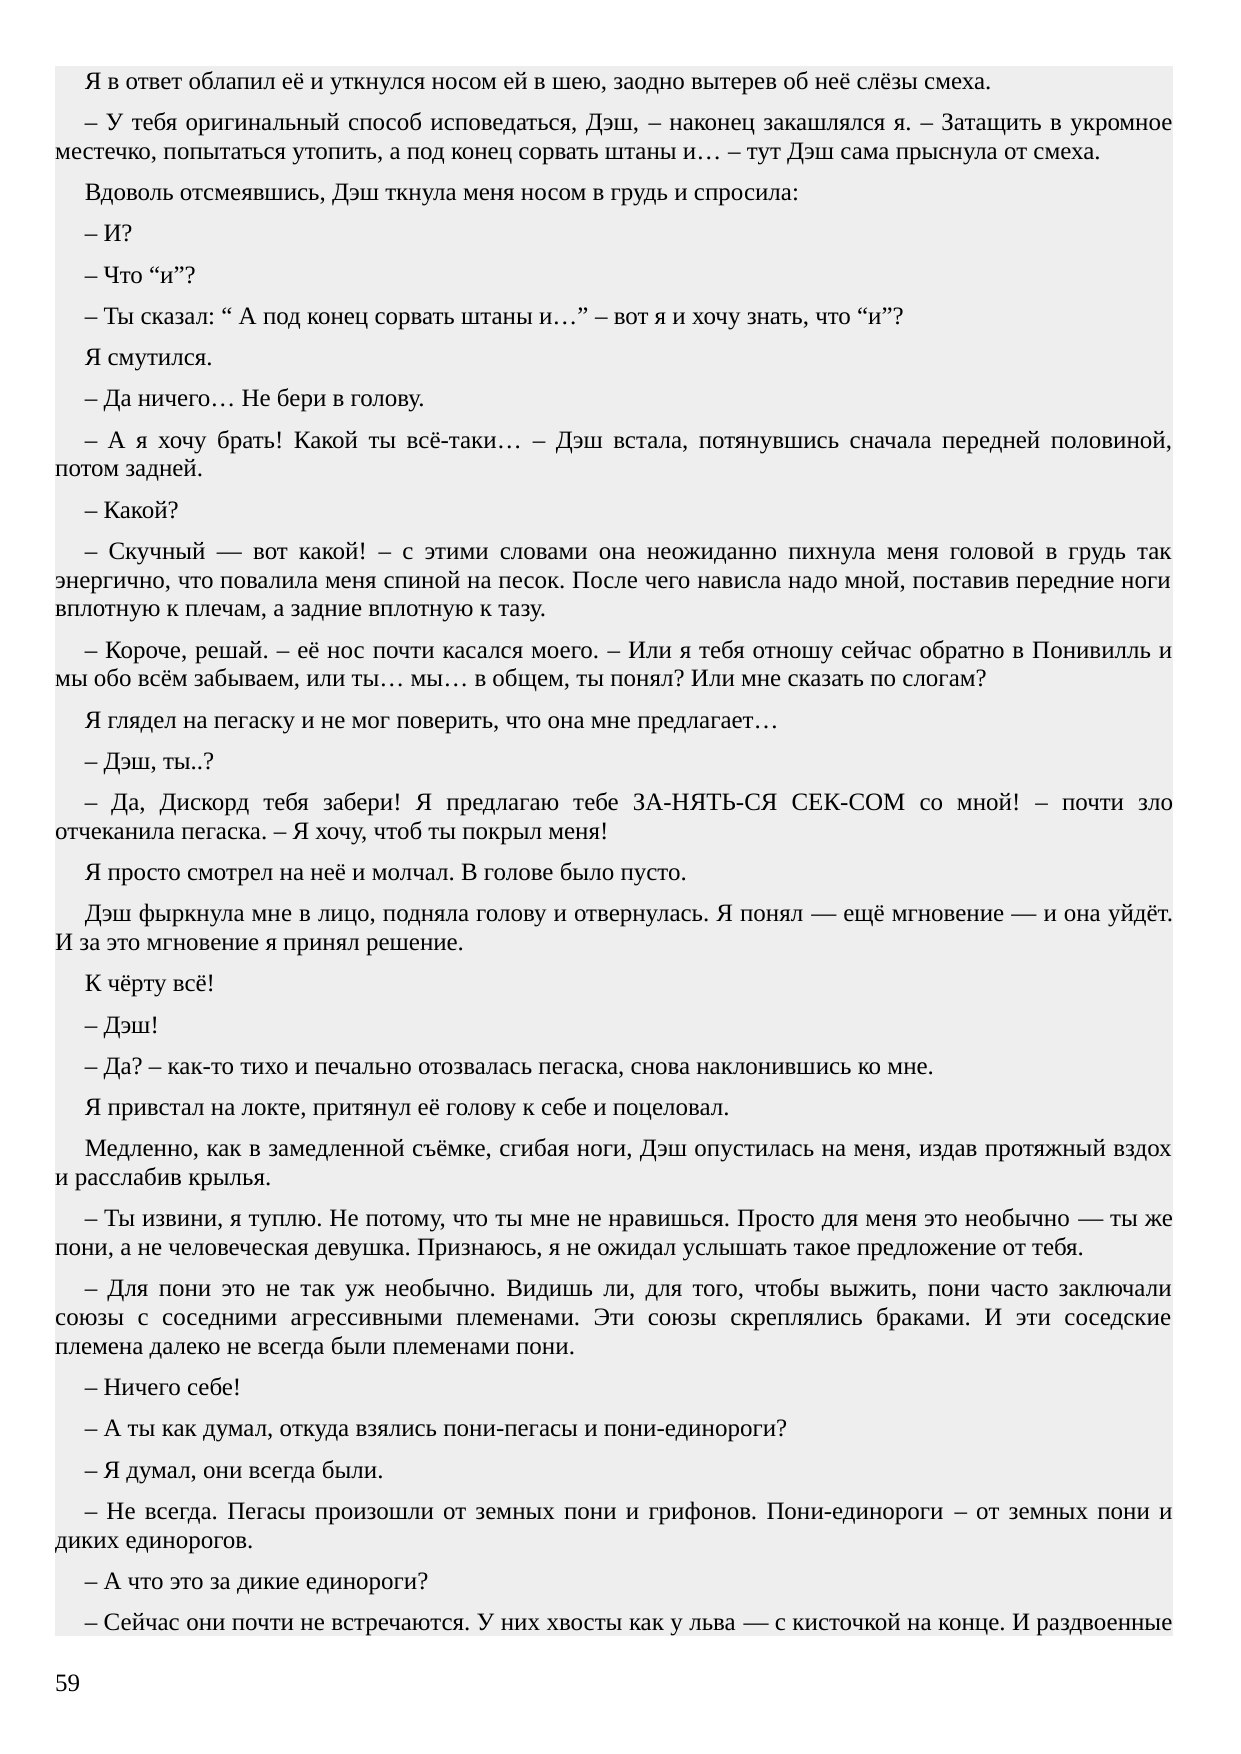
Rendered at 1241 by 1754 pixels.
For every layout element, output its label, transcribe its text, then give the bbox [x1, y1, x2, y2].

text – Что “и”? [55, 260, 1173, 288]
text – Короче, решай. – её нос почти касался моего. – Или я тебя отношу сейчас обратно в Понивилль и мы обо всём забываем, или ты… мы… в общем, ты понял? Или мне сказать по слогам? [55, 635, 1173, 692]
text Я смутился. [55, 342, 1173, 371]
text – Дэш, ты..? [55, 746, 1173, 775]
text – А я хочу брать! Какой ты всё-таки… – Дэш встала, потянувшись сначала передней половиной, потом задней. [55, 425, 1173, 482]
text К чёрту всё! [55, 968, 1173, 997]
text Дэш фыркнула мне в лицо, подняла голову и отвернулась. Я понял — ещё мгновение — и она уйдёт. И за это мгновение я принял решение. [55, 898, 1173, 956]
text Медленно, как в замедленной съёмке, сгибая ноги, Дэш опустилась на меня, издав протяжный вздох и расслабив крылья. [55, 1133, 1173, 1191]
text – Да ничего… Не бери в голову. [55, 383, 1173, 412]
text Я в ответ облапил её и уткнулся носом ей в шею, заодно вытерев об неё слёзы смеха. [55, 66, 1173, 95]
text – Ты извини, я туплю. Не потому, что ты мне не нравишься. Просто для меня это необычно — ты же пони, а не человеческая девушка. Признаюсь, я не ожидал услышать такое предложение от тебя. [55, 1203, 1173, 1261]
text Вдоволь отсмеявшись, Дэш ткнула меня носом в грудь и спросила: [55, 177, 1173, 206]
text – А что это за дикие единороги? [55, 1566, 1173, 1595]
text – У тебя оригинальный способ исповедаться, Дэш, – наконец закашлялся я. – Затащить в укромное местечко, попытаться утопить, а под конец сорвать штаны и… – тут Дэш сама прыснула от смеха. [55, 107, 1173, 165]
text – Да, Дискорд тебя забери! Я предлагаю тебе ЗА-НЯТЬ-СЯ СЕК-СОМ со мной! – почти зло отчеканила пегаска. – Я хочу, чтоб ты покрыл меня! [55, 787, 1173, 845]
text – Ничего себе! [55, 1372, 1173, 1401]
text Я просто смотрел на неё и молчал. В голове было пусто. [55, 857, 1173, 886]
text – Скучный — вот какой! – с этими словами она неожиданно пихнула меня головой в грудь так энергично, что повалила меня спиной на песок. После чего нависла надо мной, поставив передние ноги вплотную к плечам, а задние вплотную к тазу. [55, 536, 1173, 622]
text – А ты как думал, откуда взялись пони-пегасы и пони-единороги? [55, 1413, 1173, 1442]
text – Для пони это не так уж необычно. Видишь ли, для того, чтобы выжить, пони часто заключали союзы с соседними агрессивными племенами. Эти союзы скреплялись браками. И эти соседские племена далеко не всегда были племенами пони. [55, 1273, 1173, 1360]
text – Какой? [55, 495, 1173, 523]
text – Дэш! [55, 1010, 1173, 1038]
text – Ты сказал: “ А под конец сорвать штаны и…” – вот я и хочу знать, что “и”? [55, 301, 1173, 330]
text – Сейчас они почти не встречаются. У них хвосты как у льва — с кисточкой на конце. И раздвоенные [55, 1607, 1173, 1636]
text Я привстал на локте, притянул её голову к себе и поцеловал. [55, 1092, 1173, 1121]
text – Да? – как-то тихо и печально отозвалась пегаска, снова наклонившись ко мне. [55, 1051, 1173, 1080]
text – Не всегда. Пегасы произошли от земных пони и грифонов. Пони-единороги – от земных пони и диких единорогов. [55, 1496, 1173, 1553]
text – И? [55, 218, 1173, 247]
text – Я думал, они всегда были. [55, 1455, 1173, 1483]
text Я глядел на пегаску и не мог поверить, что она мне предлагает… [55, 705, 1173, 733]
